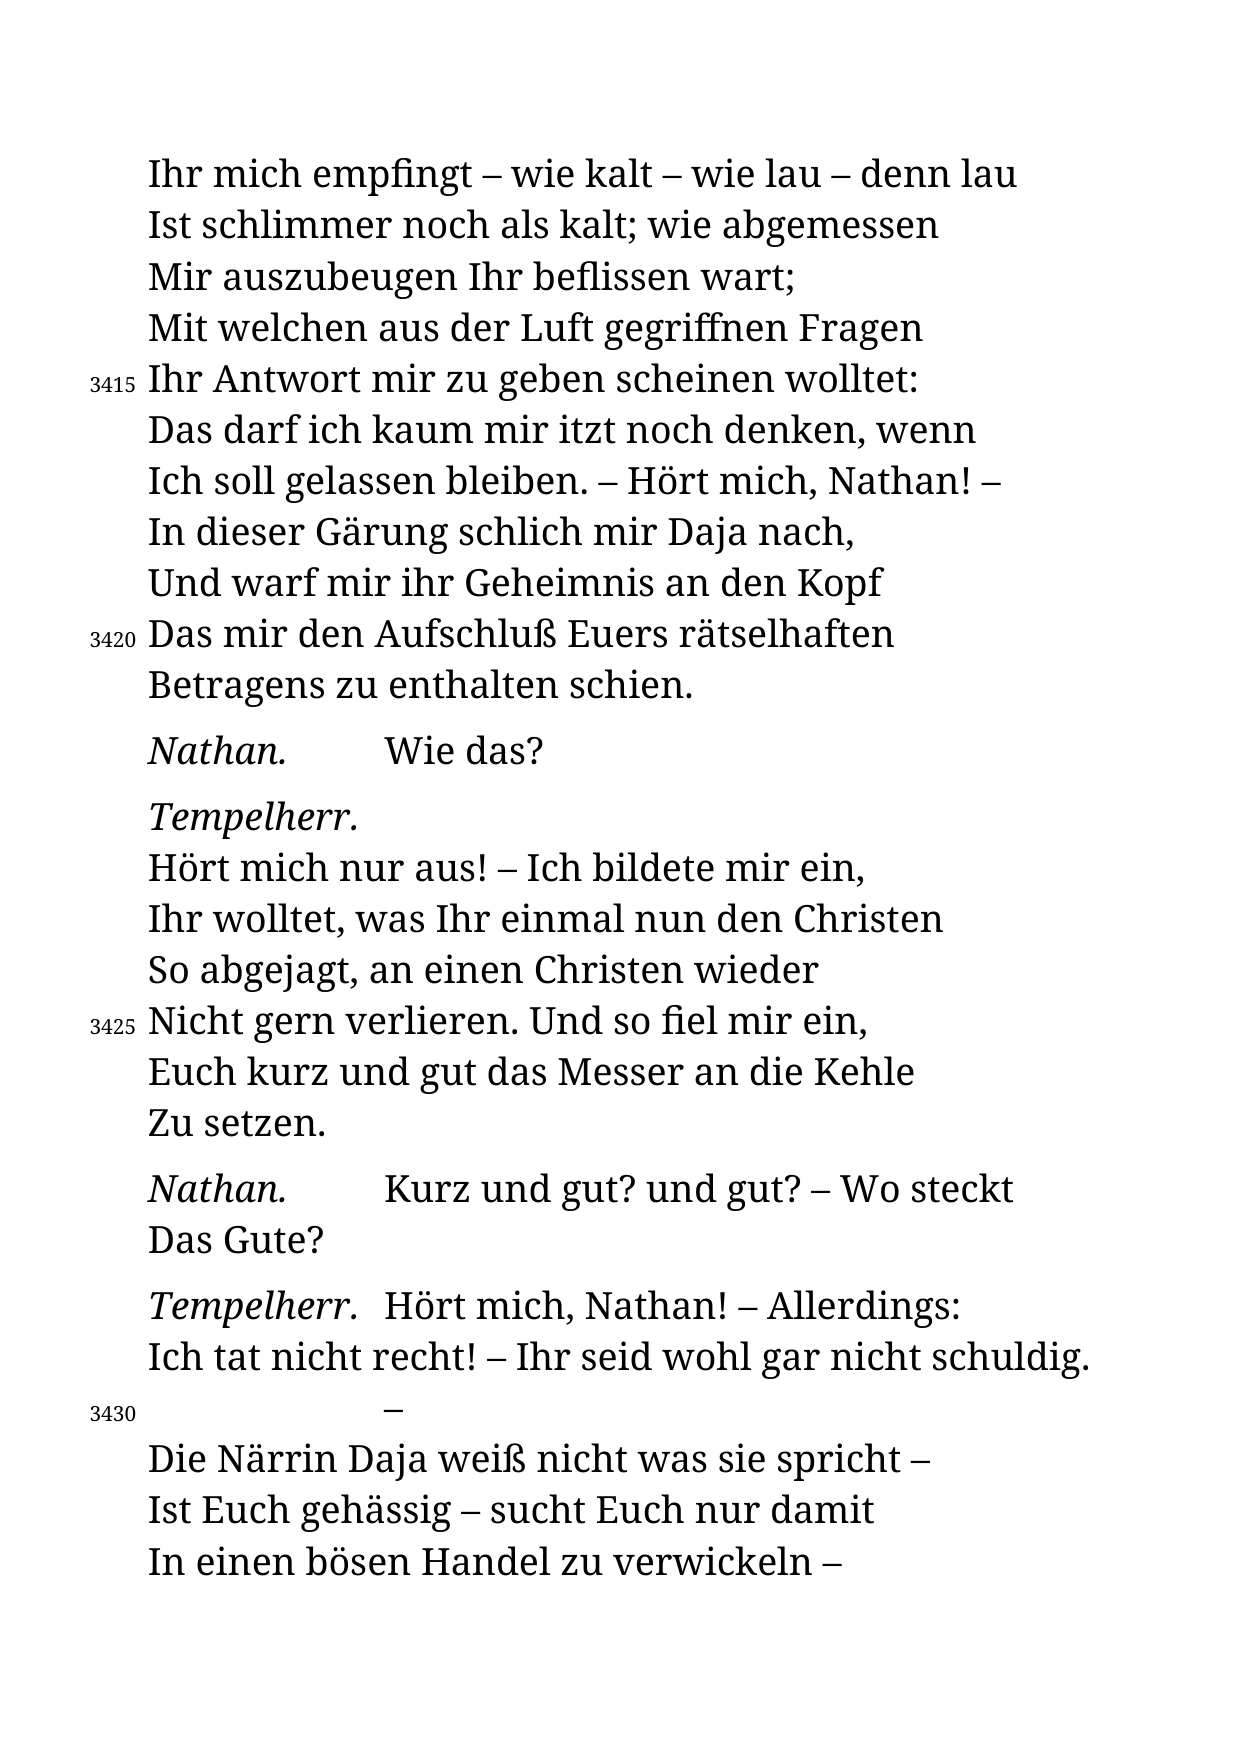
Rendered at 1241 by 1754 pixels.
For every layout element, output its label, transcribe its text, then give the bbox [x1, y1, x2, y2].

text Das darf ich kaum mir itzt noch denken, wenn [148, 403, 1092, 454]
text Und warf mir ihr Geheimnis an den Kopf [148, 556, 1092, 607]
text So abgejagt, an einen Christen wieder [148, 943, 1092, 994]
text Ist Euch gehässig – sucht Euch nur damit [148, 1484, 1092, 1535]
text In dieser Gärung schlich mir Daja nach, [148, 505, 1092, 556]
text Mit welchen aus der Luft gegriffnen Fragen [148, 301, 1092, 352]
text Das mir den Aufschluß Euers rätselhaften [148, 607, 1092, 658]
text Ich tat nicht recht! – Ihr seid wohl gar nicht schuldig. – [148, 1331, 1092, 1433]
text Das Gute? [148, 1213, 1092, 1264]
text Mir auszubeugen Ihr beflissen wart; [148, 250, 1092, 301]
text Nathan. Wie das? [148, 724, 1092, 775]
text Nathan. Kurz und gut? und gut? – Wo steckt [148, 1162, 1092, 1213]
text Ihr mich empfingt – wie kalt – wie lau – denn lau [148, 148, 1092, 199]
text Ist schlimmer noch als kalt; wie abgemessen [148, 199, 1092, 250]
text Zu setzen. [148, 1096, 1092, 1147]
text Euch kurz und gut das Messer an die Kehle [148, 1045, 1092, 1096]
text Hört mich nur aus! – Ich bildete mir ein, [148, 841, 1092, 892]
text Betragens zu enthalten schien. [148, 658, 1092, 709]
text Ich soll gelassen bleiben. – Hört mich, Nathan! – [148, 454, 1092, 505]
text Nicht gern verlieren. Und so fiel mir ein, [148, 994, 1092, 1045]
text In einen bösen Handel zu verwickeln – [148, 1535, 1092, 1586]
text Tempelherr. [148, 790, 1092, 841]
text Tempelherr. Hört mich, Nathan! – Allerdings: [148, 1279, 1092, 1331]
text Ihr Antwort mir zu geben scheinen wolltet: [148, 352, 1092, 403]
text Die Närrin Daja weiß nicht was sie spricht – [148, 1433, 1092, 1484]
text Ihr wolltet, was Ihr einmal nun den Christen [148, 892, 1092, 943]
